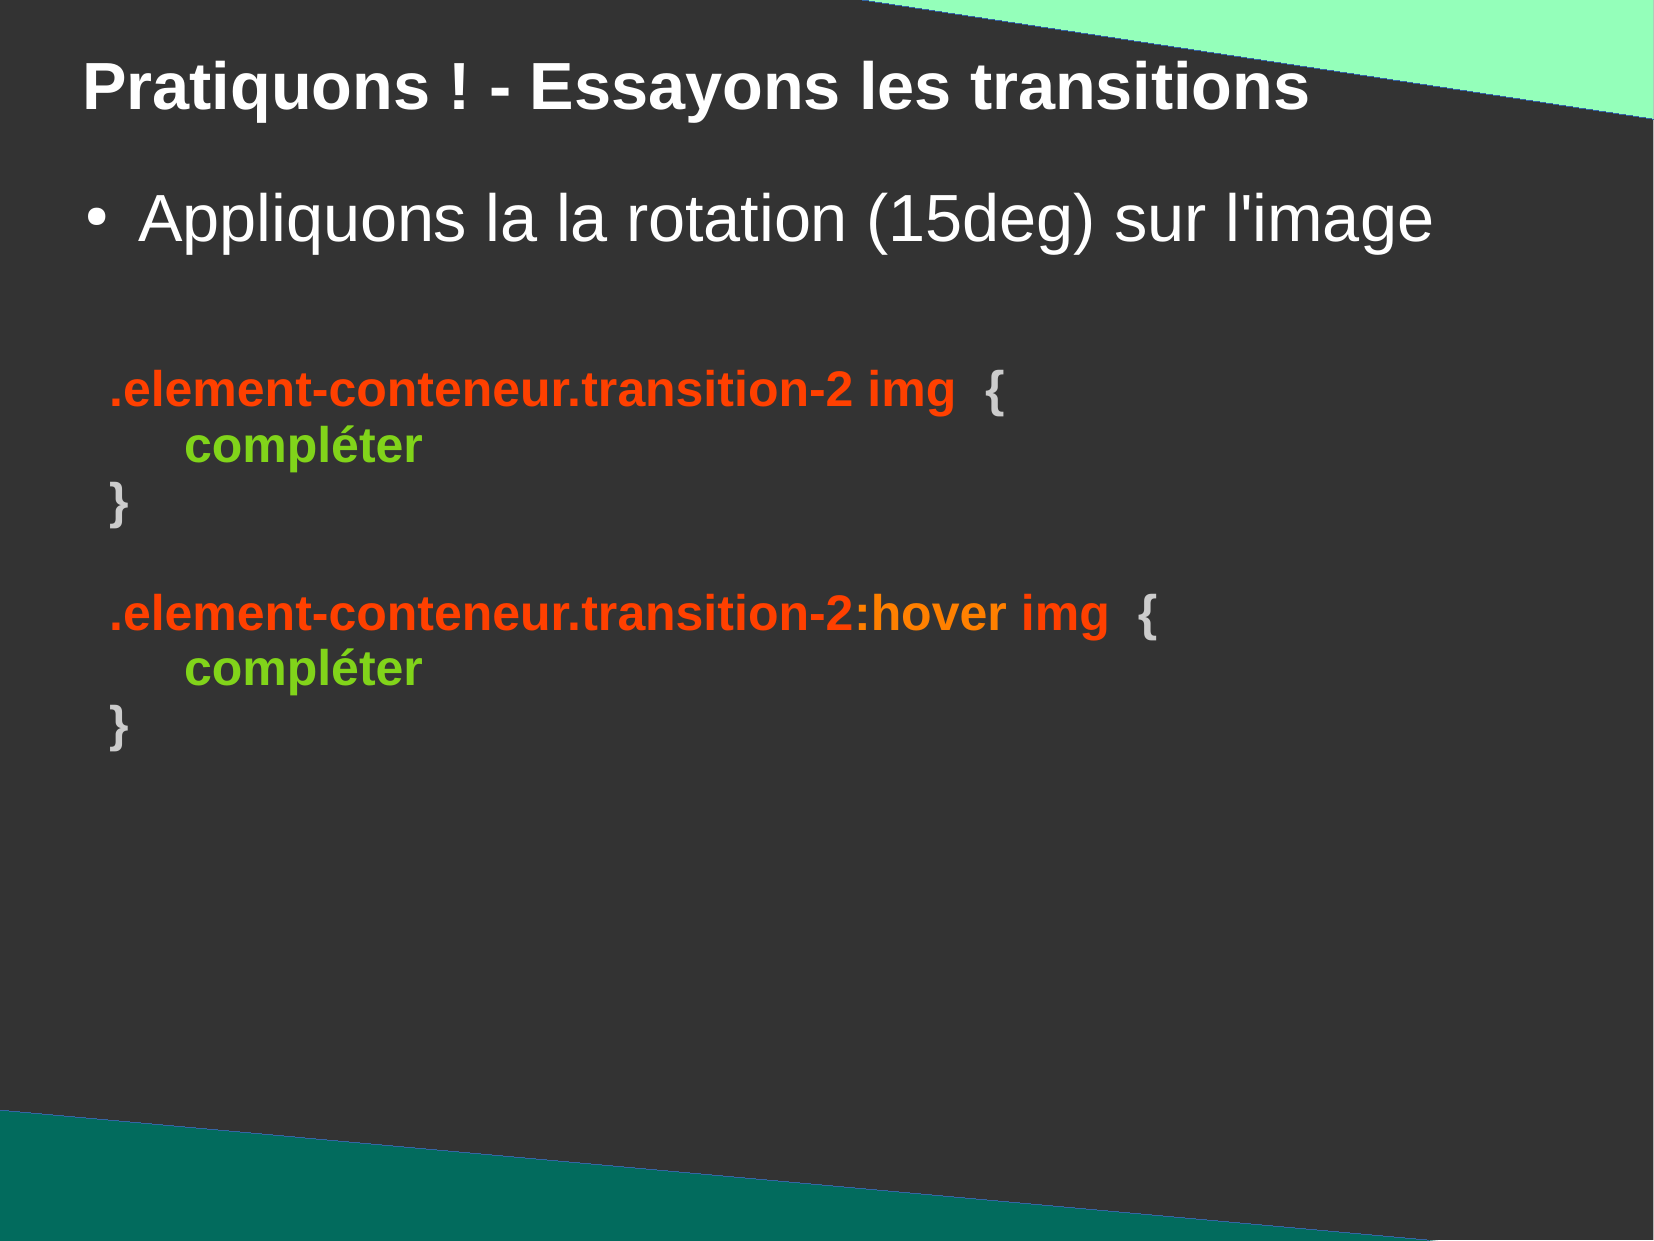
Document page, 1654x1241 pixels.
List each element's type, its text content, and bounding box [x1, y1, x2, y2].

text_box .element-conteneur.transition-2 img { compléter } .element-conteneur.transition-2:hover img { compléter } [94, 354, 1489, 768]
text_box [862, 0, 1654, 120]
list Appliquons la la rotation (15deg) sur l'image [67, 180, 1607, 461]
title Pratiquons ! - Essayons les transitions [82, 49, 1630, 199]
